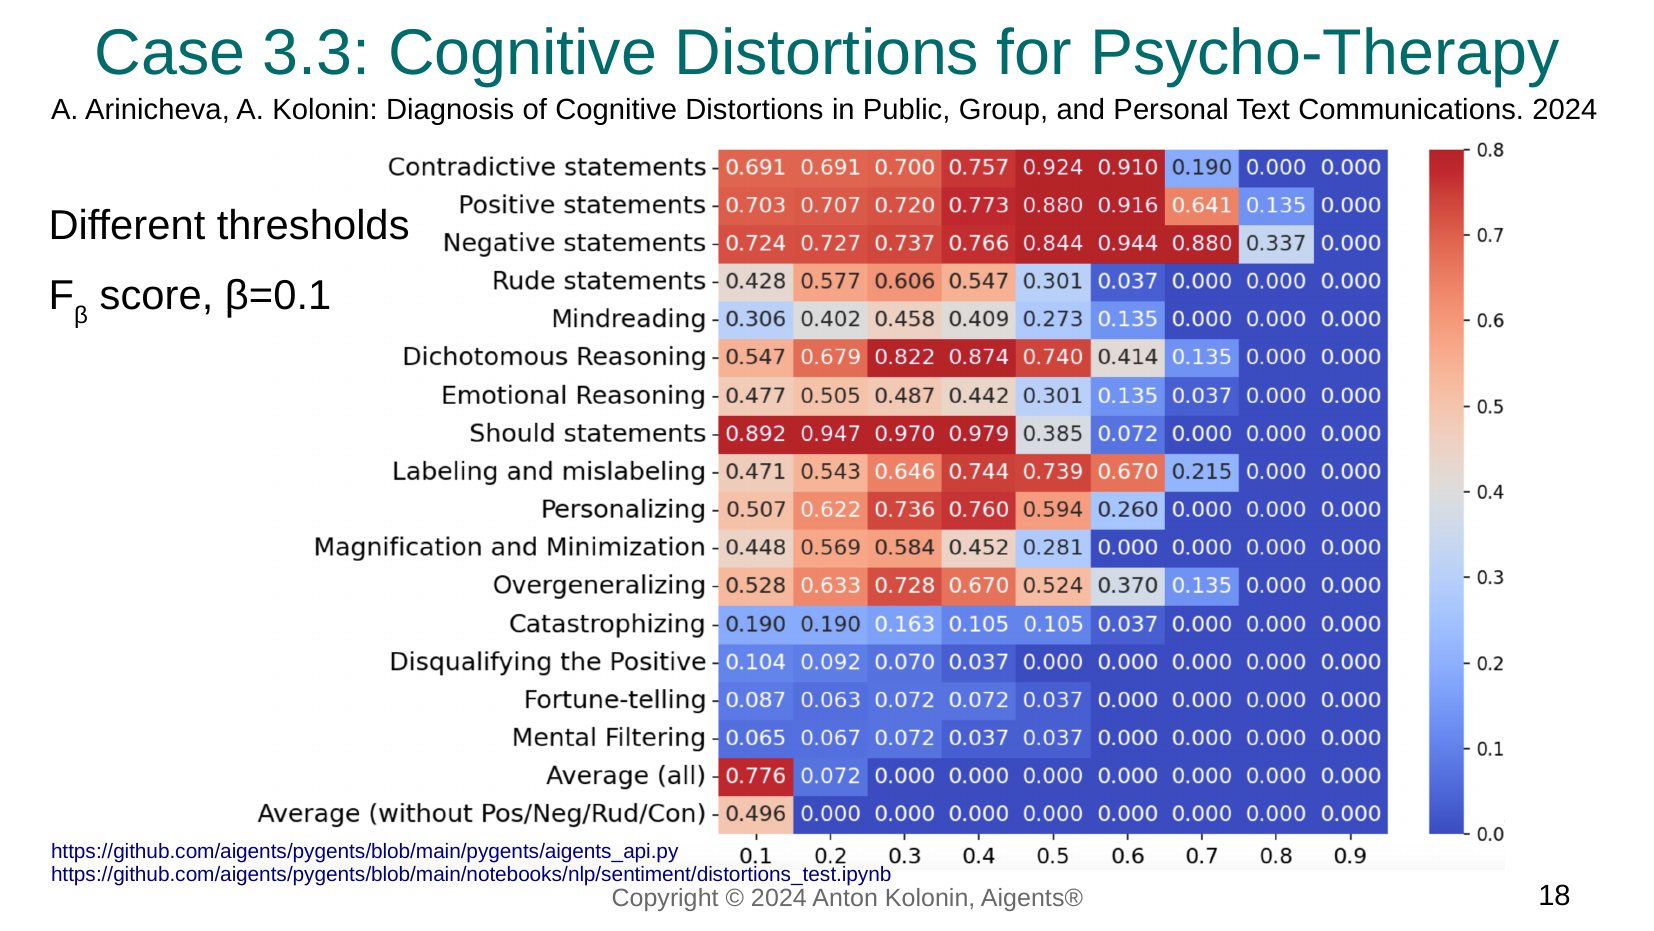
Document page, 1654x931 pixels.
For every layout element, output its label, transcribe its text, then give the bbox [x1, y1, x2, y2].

text_box https://github.com/aigents/pygents/blob/main/pygents/aigents_api.py https://github.com/aigents/pygents/blob/main/notebooks/nlp/sentiment/distortions_test.ipynb [36, 832, 907, 894]
text_box Different thresholds Fβ score, β=0.1 [33, 194, 437, 337]
text_box A. Arinicheva, A. Kolonin: Diagnosis of Cognitive Distortions in Public, Group, and Personal Text Communications. 2024 [36, 85, 1615, 134]
text_box Case 3.3: Cognitive Distortions for Psycho-Therapy [0, 0, 1654, 108]
picture [247, 134, 1505, 870]
